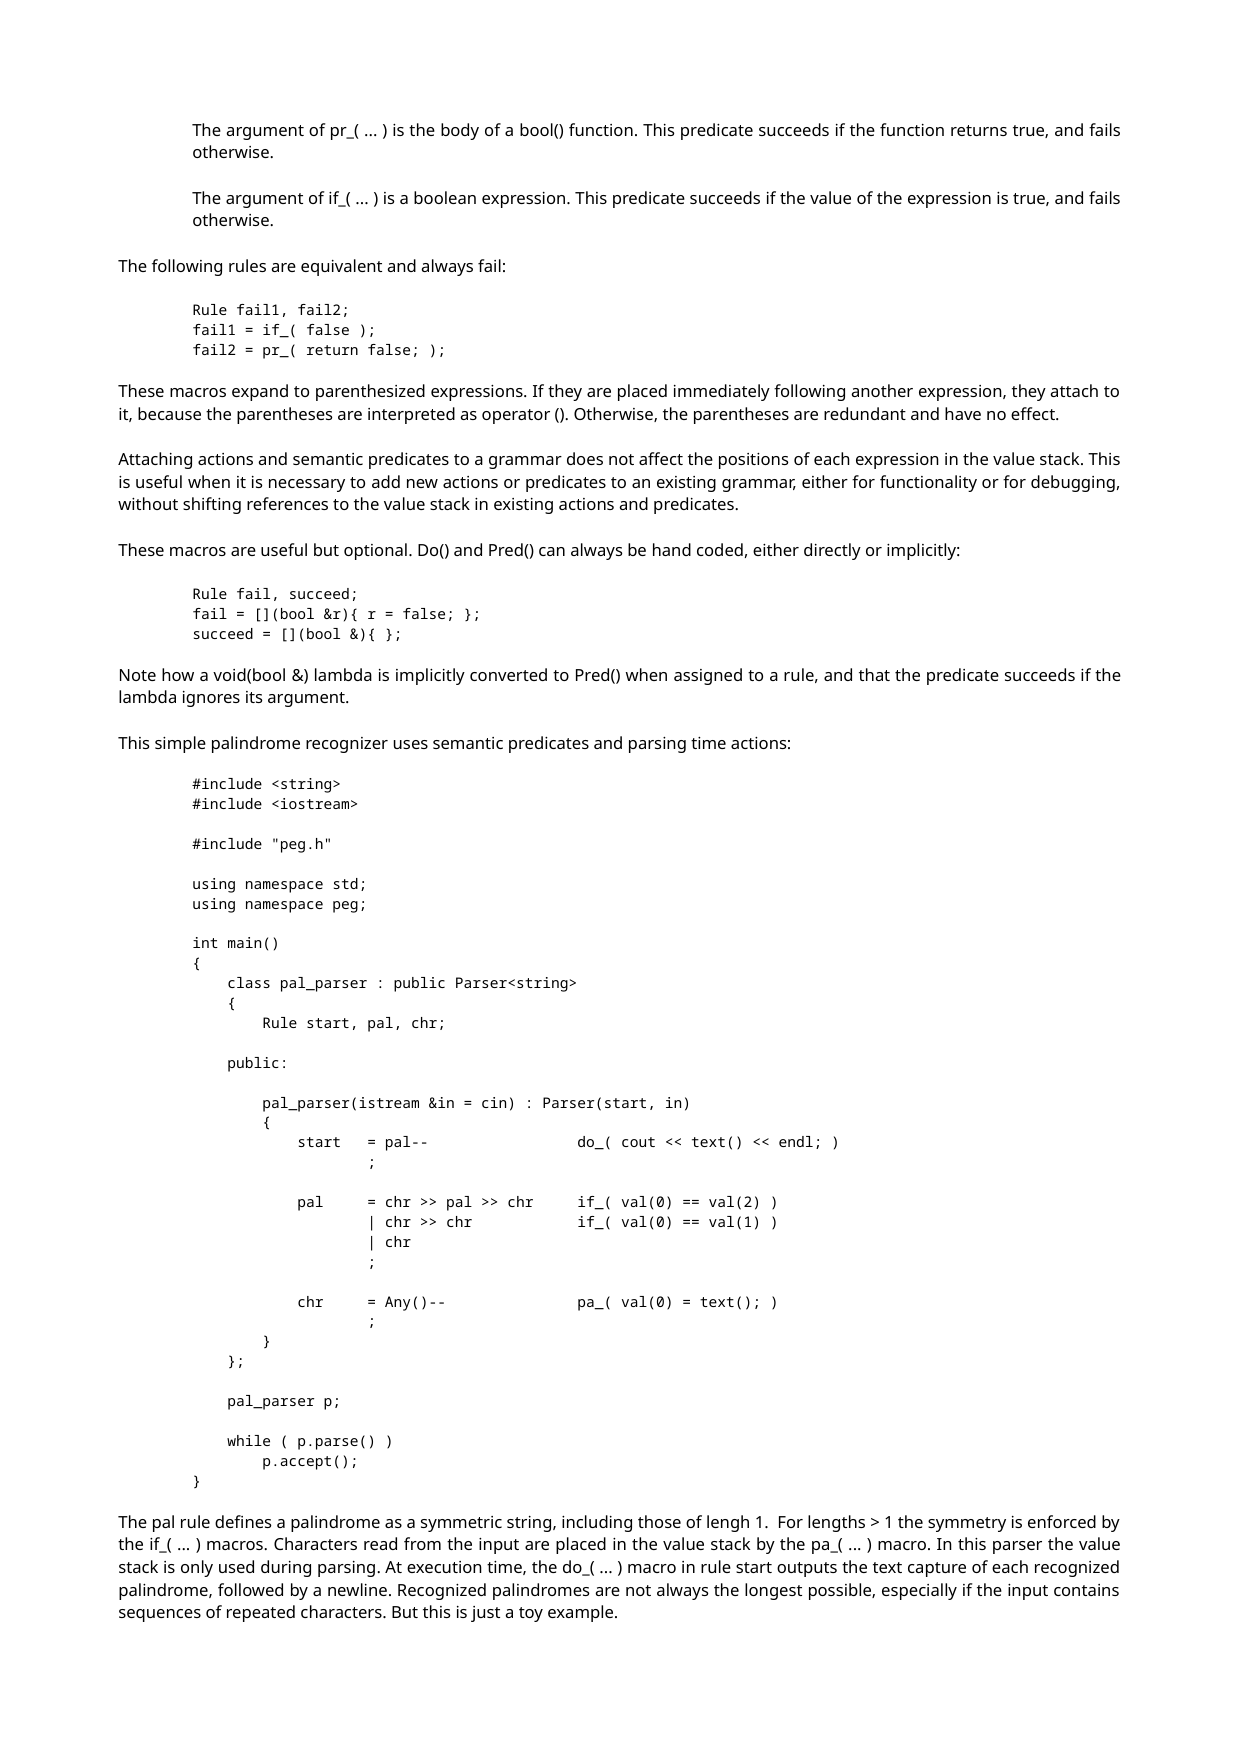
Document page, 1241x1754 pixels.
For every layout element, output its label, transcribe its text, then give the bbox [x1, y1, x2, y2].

text Attaching actions and semantic predicates to a grammar does not affect the positions of each expression in the value stack. This is useful when it is necessary to add new actions or predicates to an existing grammar, either for functionality or for debugging, without shifting references to the value stack in existing actions and predicates. [118, 447, 1122, 516]
text fail = [](bool &r){ r = false; }; [192, 604, 1122, 623]
text pal_parser(istream &in = cin) : Parser(start, in) [192, 1092, 1122, 1112]
text Rule fail1, fail2; [192, 300, 1122, 320]
text fail1 = if_( false ); [192, 320, 1122, 339]
text } [192, 1331, 1122, 1351]
text { [192, 1112, 1122, 1132]
text succeed = [](bool &){ }; [192, 623, 1122, 643]
text Rule start, pal, chr; [192, 1013, 1122, 1033]
text using namespace peg; [192, 893, 1122, 913]
text ; [192, 1152, 1122, 1172]
text These macros expand to parenthesized expressions. If they are placed immediately following another expression, they attach to it, because the parentheses are interpreted as operator (). Otherwise, the parentheses are redundant and have no effect. [118, 379, 1122, 425]
text Rule fail, succeed; [192, 584, 1122, 604]
text The following rules are equivalent and always fail: [118, 254, 1122, 277]
text { [192, 993, 1122, 1013]
text #include <iostream> [192, 794, 1122, 814]
text }; [192, 1351, 1122, 1371]
text These macros are useful but optional. Do() and Pred() can always be hand coded, either directly or implicitly: [118, 538, 1122, 561]
text | chr >> chr if_( val(0) == val(1) ) [192, 1212, 1122, 1232]
text chr = Any()-- pa_( val(0) = text(); ) [192, 1291, 1122, 1311]
text The pal rule defines a palindrome as a symmetric string, including those of lengh 1. For lengths > 1 the symmetry is enforced by the if_( ... ) macros. Characters read from the input are placed in the value stack by the pa_( ... ) macro. In this parser the value stack is only used during parsing. At execution time, the do_( ... ) macro in rule start outputs the text capture of each recognized palindrome, followed by a newline. Recognized palindromes are not always the longest possible, especially if the input contains sequences of repeated characters. But this is just a toy example. [118, 1510, 1122, 1624]
text ; [192, 1311, 1122, 1331]
text while ( p.parse() ) [192, 1431, 1122, 1451]
text ; [192, 1252, 1122, 1271]
text | chr [192, 1232, 1122, 1252]
text { [192, 953, 1122, 973]
text pal = chr >> pal >> chr if_( val(0) == val(2) ) [192, 1192, 1122, 1212]
text Note how a void(bool &) lambda is implicitly converted to Pred() when assigned to a rule, and that the predicate succeeds if the lambda ignores its argument. [118, 663, 1122, 709]
text using namespace std; [192, 873, 1122, 893]
text } [192, 1470, 1122, 1490]
text The argument of pr_( ... ) is the body of a bool() function. This predicate succeeds if the function returns true, and fails otherwise. [192, 118, 1122, 163]
text public: [192, 1053, 1122, 1072]
text pal_parser p; [192, 1391, 1122, 1411]
text The argument of if_( ... ) is a boolean expression. This predicate succeeds if the value of the expression is true, and fails otherwise. [192, 186, 1122, 232]
text #include "peg.h" [192, 834, 1122, 854]
text class pal_parser : public Parser<string> [192, 973, 1122, 993]
text #include <string> [192, 774, 1122, 794]
text int main() [192, 933, 1122, 953]
text fail2 = pr_( return false; ); [192, 339, 1122, 359]
text This simple palindrome recognizer uses semantic predicates and parsing time actions: [118, 731, 1122, 754]
text p.accept(); [192, 1451, 1122, 1470]
text start = pal-- do_( cout << text() << endl; ) [192, 1132, 1122, 1152]
